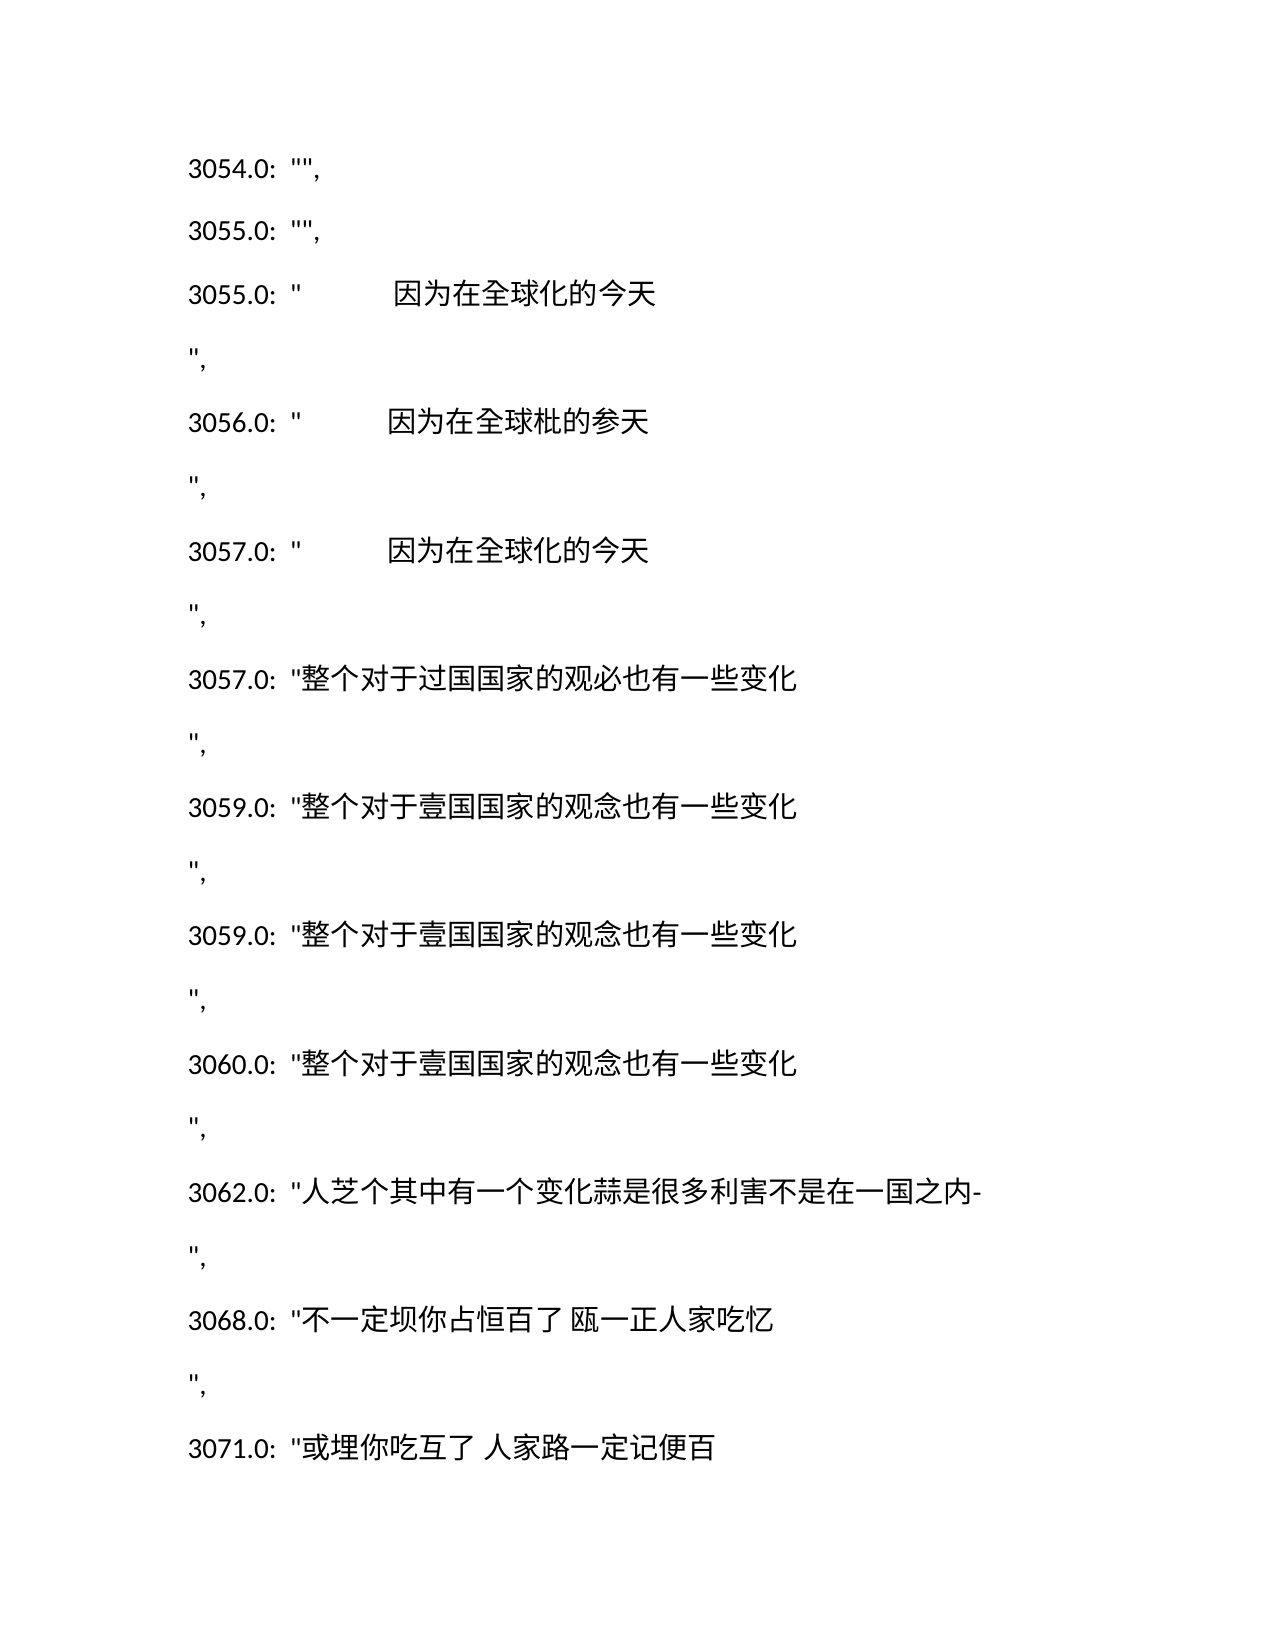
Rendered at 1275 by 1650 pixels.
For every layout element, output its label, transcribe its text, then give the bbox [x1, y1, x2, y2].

text ", [187, 1238, 1087, 1273]
text 3062.0: "人芝个其中有一个变化蒜是很多利害不是在一国之内- [187, 1171, 1087, 1211]
text 3057.0: "整个对于过国国家的观必也有一些变化 [187, 658, 1087, 698]
text 3054.0: "", [187, 150, 1087, 186]
text 3060.0: "整个对于壹国国家的观念也有一些变化 [187, 1043, 1087, 1083]
text 3068.0: "不一定坝你占恒百了 瓯一正人家吃忆 [187, 1299, 1087, 1339]
text 3055.0: " 因为在全球化的今天 [187, 273, 1087, 313]
text ", [187, 981, 1087, 1017]
text 3059.0: "整个对于壹国国家的观念也有一些变化 [187, 786, 1087, 826]
text 3055.0: "", [187, 212, 1087, 247]
text 3059.0: "整个对于壹国国家的观念也有一些变化 [187, 915, 1087, 954]
text 3057.0: " 因为在全球化的今天 [187, 530, 1087, 570]
text ", [187, 596, 1087, 632]
text ", [187, 340, 1087, 376]
text ", [187, 853, 1087, 888]
text 3056.0: " 因为在全球枇的参天 [187, 402, 1087, 441]
text ", [187, 468, 1087, 504]
text ", [187, 1366, 1087, 1401]
text 3071.0: "或埋你吃互了 人家路一定记便百 [187, 1428, 1087, 1467]
text ", [187, 1109, 1087, 1145]
text ", [187, 725, 1087, 760]
